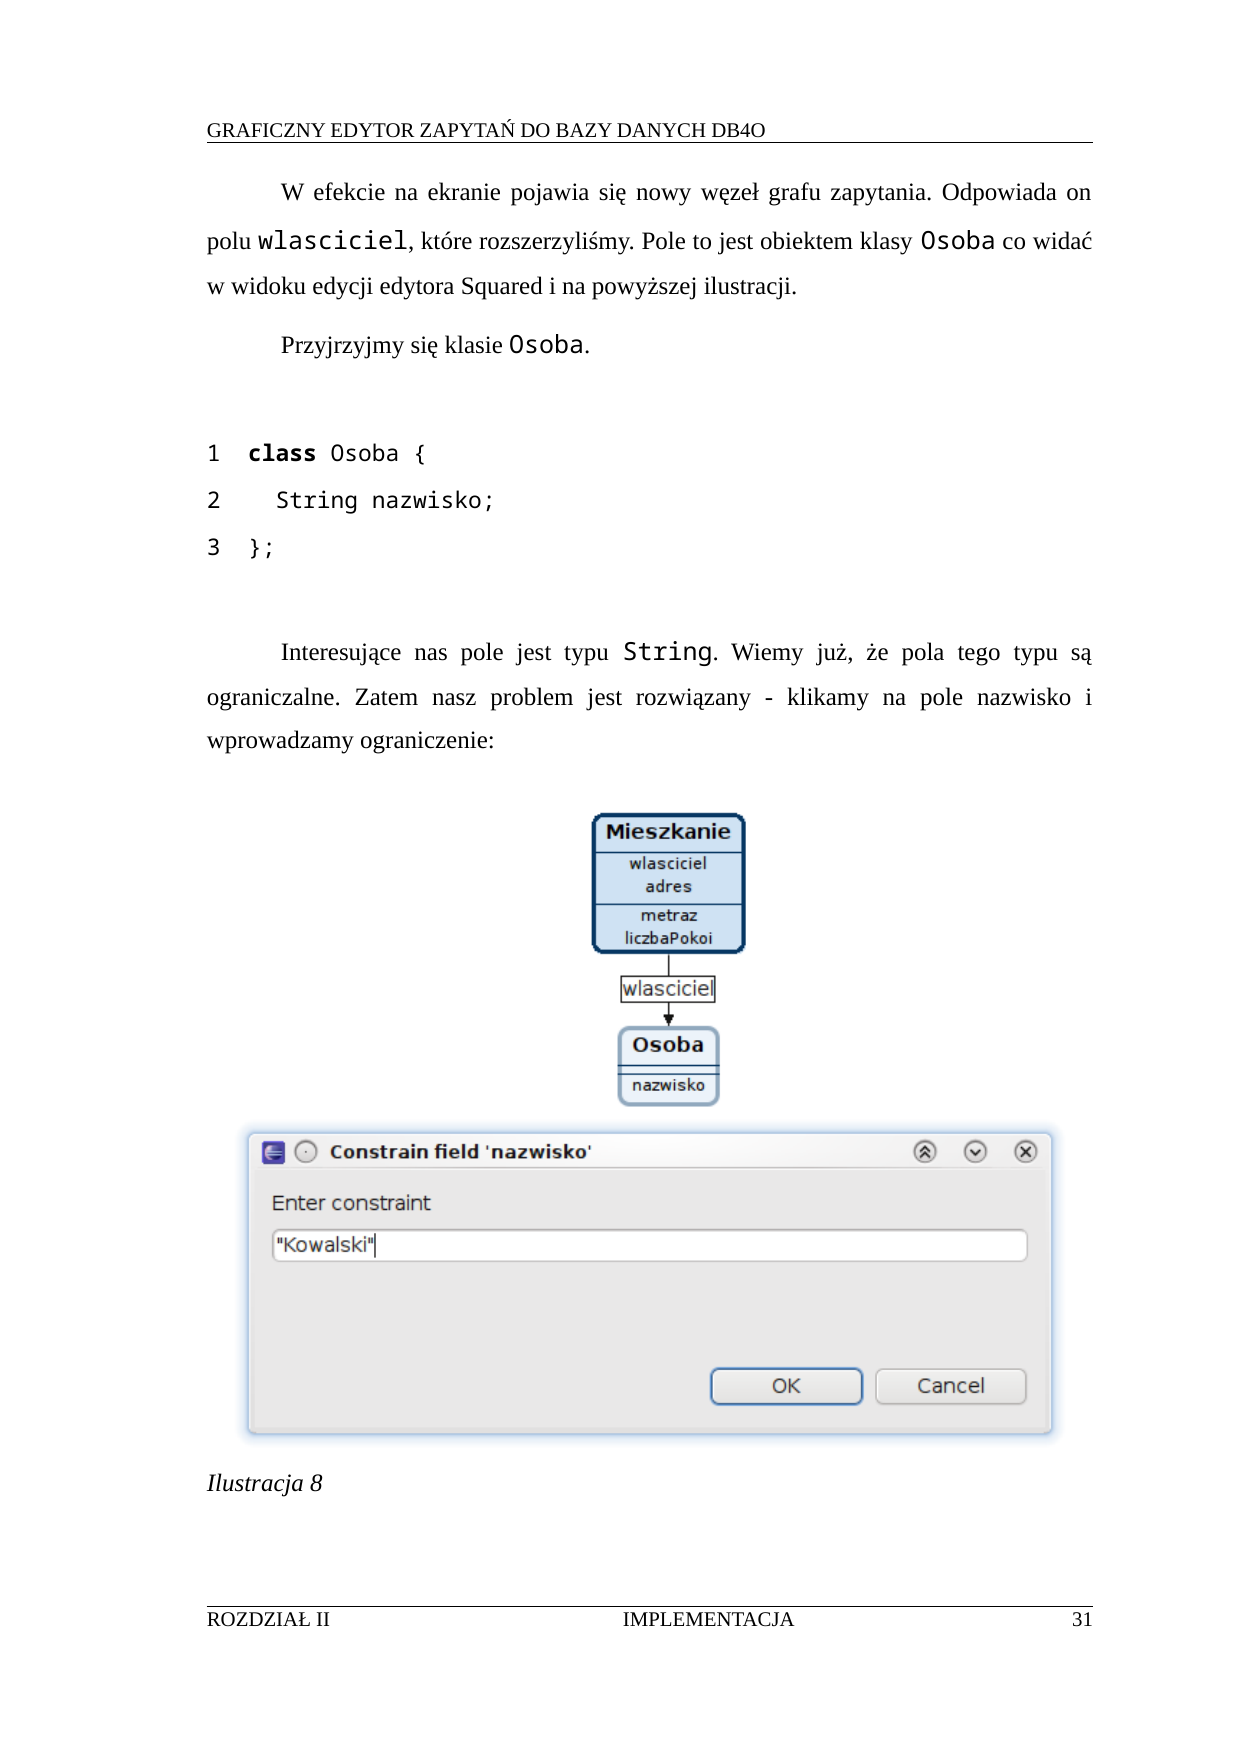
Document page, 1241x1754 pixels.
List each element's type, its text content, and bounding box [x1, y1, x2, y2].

text 1 class Osoba { [207, 437, 1093, 468]
text Przyjrzyjmy się klasie Osoba. [207, 327, 1093, 361]
text Ilustracja 8 [207, 1468, 1093, 1497]
text 3 }; [207, 531, 1093, 562]
picture [206, 793, 1093, 1468]
text W efekcie na ekranie pojawia się nowy węzeł grafu zapytania. Odpowiada on polu wlasciciel, które rozszerzyliśmy. Pole to jest obiektem klasy Osoba co widać w widoku edycji edytora Squared i na powyższej ilustracji. [207, 177, 1093, 300]
text 2 String nazwisko; [207, 484, 1093, 515]
text Interesujące nas pole jest typu String. Wiemy już, że pola tego typu są ograniczalne. Zatem nasz problem jest rozwiązany - klikamy na pole nazwisko i wprowadzamy ograniczenie: [207, 633, 1093, 754]
